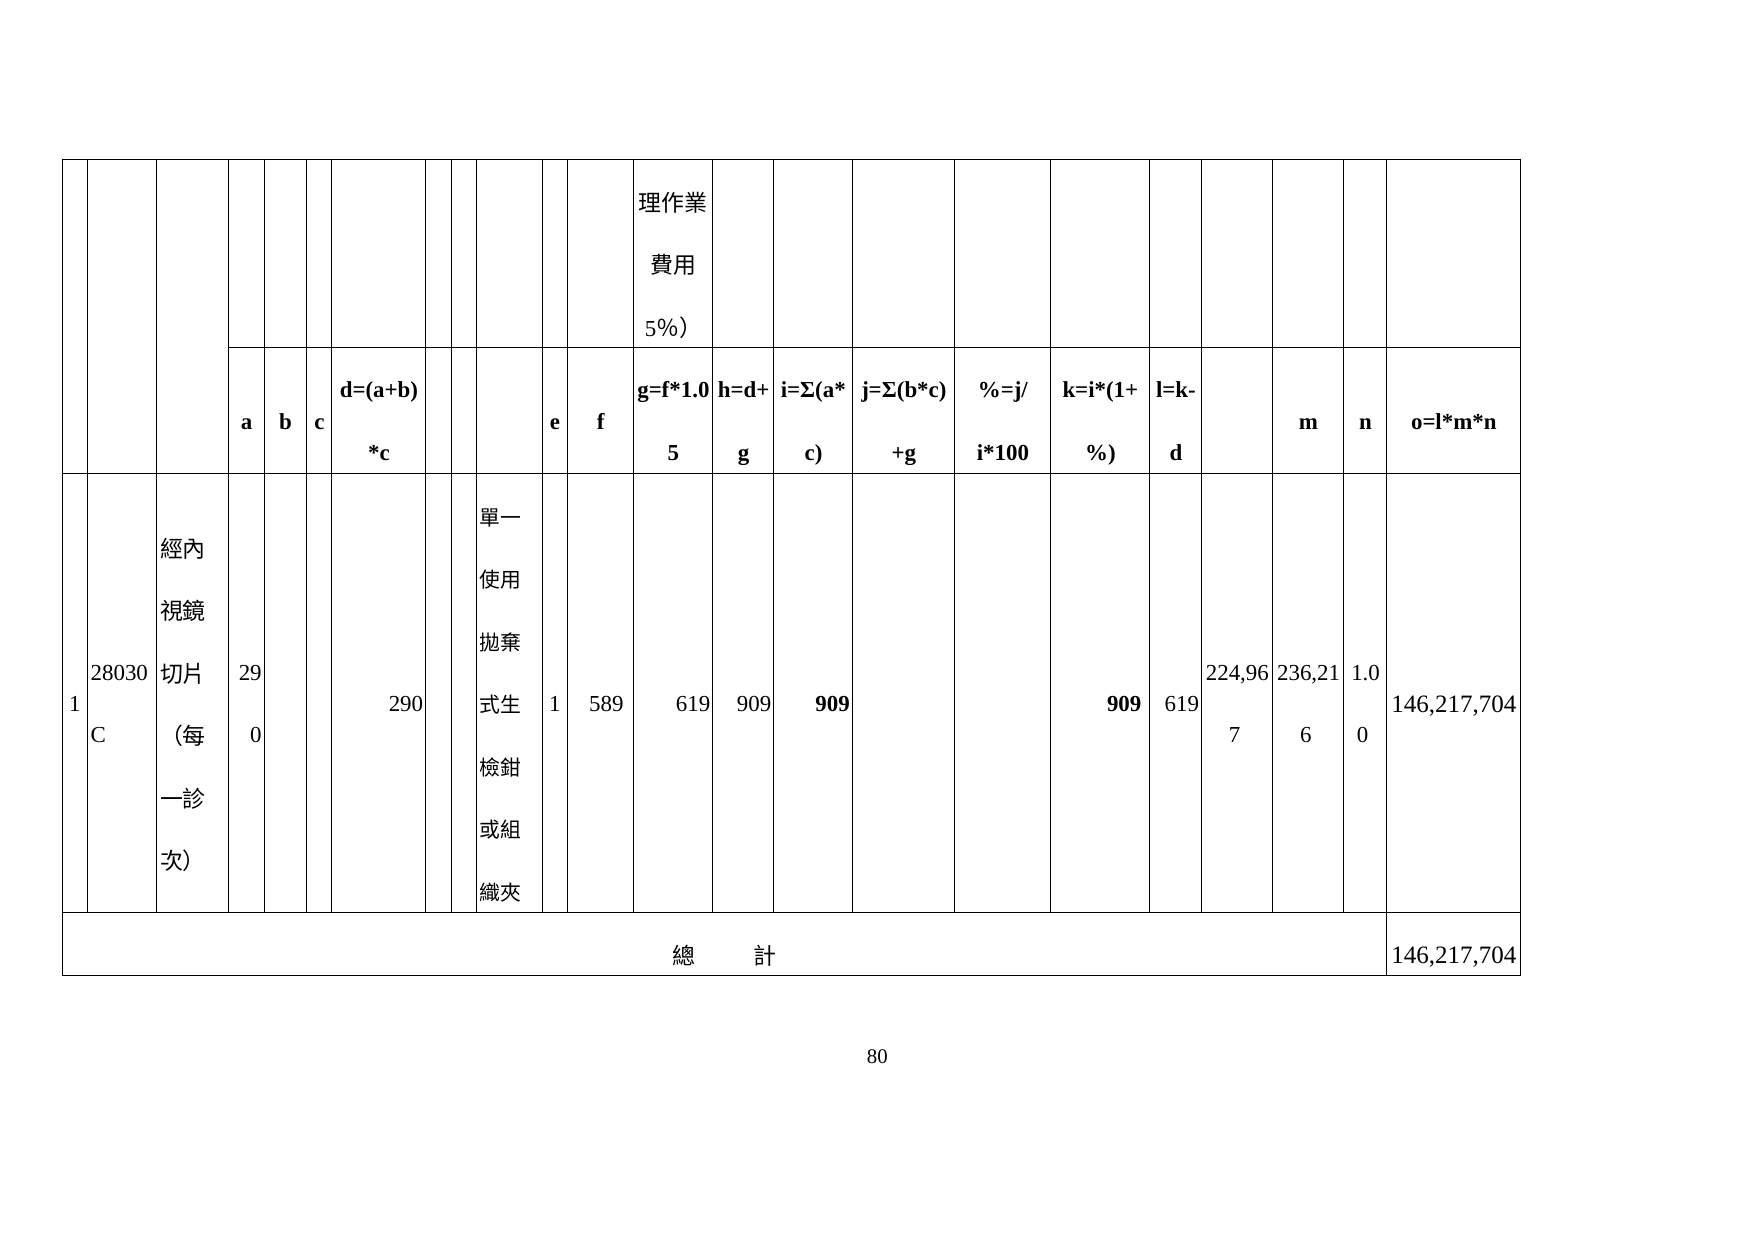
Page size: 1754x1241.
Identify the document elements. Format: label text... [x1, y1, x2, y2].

table_cell [452, 348, 476, 473]
table_cell 單一使用拋棄式生檢鉗或組織夾 [477, 474, 542, 912]
table_cell 1.00 [1344, 474, 1386, 912]
table_header [1150, 160, 1201, 347]
table_cell [853, 474, 954, 912]
table_cell [229, 160, 264, 347]
table_cell [332, 160, 425, 347]
table_cell 909 [1051, 474, 1149, 912]
table_cell [452, 474, 476, 912]
table_cell h=d+g [713, 348, 773, 473]
table_cell g=f*1.05 [634, 348, 712, 473]
table_cell k=i*(1+%) [1051, 348, 1149, 473]
table_cell [307, 160, 331, 347]
table_cell f [568, 348, 633, 473]
table_cell i=Σ(a*c) [774, 348, 852, 473]
table_cell [955, 160, 1050, 347]
table_cell n [1344, 348, 1386, 473]
table_cell [477, 348, 542, 473]
table_cell [955, 474, 1050, 912]
table_cell m [1273, 348, 1343, 473]
table_cell [543, 160, 567, 347]
table_cell 經內視鏡切片 （每一診次） [157, 474, 228, 912]
table_cell 236,216 [1273, 474, 1343, 912]
table_cell [1387, 160, 1520, 347]
table_cell [426, 160, 451, 347]
table_cell 146,217,704 [1387, 474, 1520, 912]
table_cell 619 [634, 474, 712, 912]
table_cell %=j/i*100 [955, 348, 1050, 473]
table_cell l=k-d [1150, 348, 1201, 473]
table_cell 1 [543, 474, 567, 912]
table_cell 589 [568, 474, 633, 912]
table_cell 28030C [88, 474, 156, 912]
table_cell 909 [774, 474, 852, 912]
table_cell c [307, 348, 331, 473]
table_cell [853, 160, 954, 347]
table_cell e [543, 348, 567, 473]
table_cell j=Σ(b*c)+g [853, 348, 954, 473]
table_cell d=(a+b)*c [332, 348, 425, 473]
table_cell [1273, 160, 1343, 347]
table_cell [265, 160, 306, 347]
table_cell o=l*m*n [1387, 348, 1520, 473]
table_cell 總 計 [63, 913, 1386, 975]
table_cell [1202, 160, 1272, 347]
table_cell [452, 160, 476, 347]
table_cell 1 [63, 474, 87, 912]
table_cell [307, 474, 331, 912]
table_cell [1051, 160, 1149, 347]
table_cell [1344, 160, 1386, 347]
table_cell 224,967 [1202, 474, 1272, 912]
table_cell b [265, 348, 306, 473]
table_header [63, 160, 87, 473]
table_cell [426, 474, 451, 912]
table_cell [157, 160, 228, 473]
table_cell 146,217,704 [1387, 913, 1520, 975]
table_cell 290 [229, 474, 264, 912]
table_cell 290 [332, 474, 425, 912]
table_cell a [229, 348, 264, 473]
table_cell 理作業費用5％） [634, 160, 712, 347]
table_cell 619 [1150, 474, 1201, 912]
table_cell [568, 160, 633, 347]
table_cell [265, 474, 306, 912]
table_cell [1202, 348, 1272, 473]
table_cell [477, 160, 542, 347]
table_cell [88, 160, 156, 473]
table_cell [774, 160, 852, 347]
table_header [713, 160, 773, 347]
table_cell [426, 348, 451, 473]
table_cell 909 [713, 474, 773, 912]
